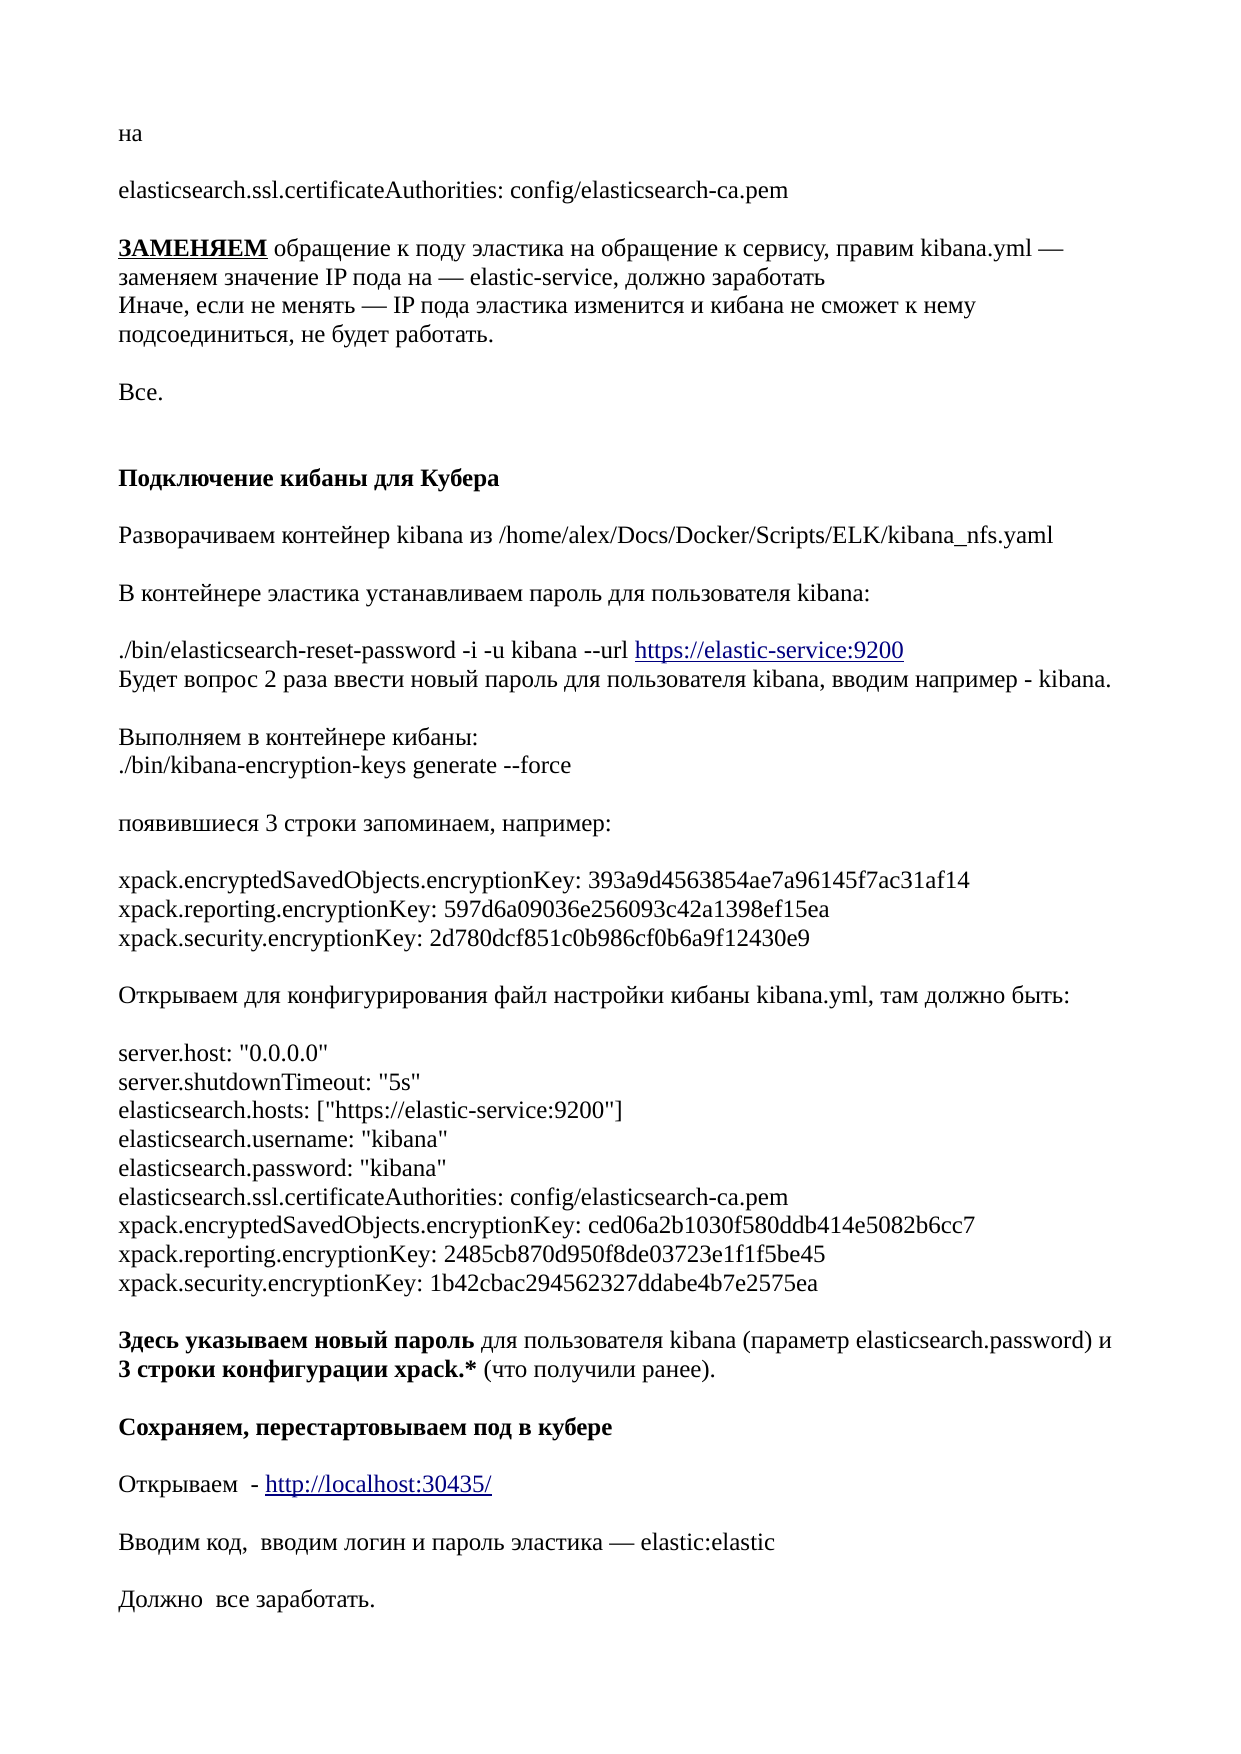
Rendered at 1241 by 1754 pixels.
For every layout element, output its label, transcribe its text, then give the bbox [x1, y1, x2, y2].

text server.shutdownTimeout: "5s" [118, 1067, 1122, 1096]
text server.host: "0.0.0.0" [118, 1038, 1122, 1067]
text xpack.reporting.encryptionKey: 597d6a09036e256093c42a1398ef15ea [118, 894, 1122, 923]
text появившиеся 3 строки запоминаем, например: [118, 808, 1122, 837]
text Здесь указываем новый пароль для пользователя kibana (параметр elasticsearch.password) и 3 строки конфигурации xpack.* (что получили ранее). [118, 1326, 1122, 1383]
text ./bin/kibana-encryption-keys generate --force [118, 751, 1122, 779]
text ЗАМЕНЯЕМ обращение к поду эластика на обращение к сервису, правим kibana.yml — заменяем значение IP пода на — elastic-service, должно заработать [118, 233, 1122, 291]
text elasticsearch.ssl.certificateAuthorities: config/elasticsearch-ca.pem [118, 1182, 1122, 1211]
text Выполняем в контейнере кибаны: [118, 722, 1122, 751]
text Разворачиваем контейнер kibana из /home/alex/Docs/Docker/Scripts/ELK/kibana_nfs.yaml [118, 521, 1122, 549]
text ./bin/elasticsearch-reset-password -i -u kibana --url https://elastic-service:9200 [118, 636, 1122, 664]
text xpack.encryptedSavedObjects.encryptionKey: ced06a2b1030f580ddb414e5082b6cc7 [118, 1211, 1122, 1239]
text Будет вопрос 2 раза ввести новый пароль для пользователя kibana, вводим например - kibana. [118, 664, 1122, 693]
text Сохраняем, перестартовываем под в кубере [118, 1412, 1122, 1441]
text Все. [118, 377, 1122, 406]
text В контейнере эластика устанавливаем пароль для пользователя kibana: [118, 578, 1122, 607]
text Иначе, если не менять — IP пода эластика изменится и кибана не сможет к нему подсоединиться, не будет работать. [118, 291, 1122, 348]
text elasticsearch.ssl.certificateAuthorities: config/elasticsearch-ca.pem [118, 176, 1122, 204]
text xpack.security.encryptionKey: 1b42cbac294562327ddabe4b7e2575ea [118, 1268, 1122, 1297]
text elasticsearch.password: "kibana" [118, 1153, 1122, 1182]
text Подключение кибаны для Кубера [118, 463, 1122, 492]
text Открываем - http://localhost:30435/ [118, 1469, 1122, 1498]
text Вводим код, вводим логин и пароль эластика — elastic:elastic [118, 1527, 1122, 1556]
text xpack.security.encryptionKey: 2d780dcf851c0b986cf0b6a9f12430e9 [118, 923, 1122, 952]
text elasticsearch.username: "kibana" [118, 1124, 1122, 1153]
text на [118, 118, 1122, 147]
text xpack.reporting.encryptionKey: 2485cb870d950f8de03723e1f1f5be45 [118, 1239, 1122, 1268]
text elasticsearch.hosts: ["https://elastic-service:9200"] [118, 1096, 1122, 1124]
text xpack.encryptedSavedObjects.encryptionKey: 393a9d4563854ae7a96145f7ac31af14 [118, 866, 1122, 894]
text Открываем для конфигурирования файл настройки кибаны kibana.yml, там должно быть: [118, 981, 1122, 1009]
text Должно все заработать. [118, 1584, 1122, 1613]
